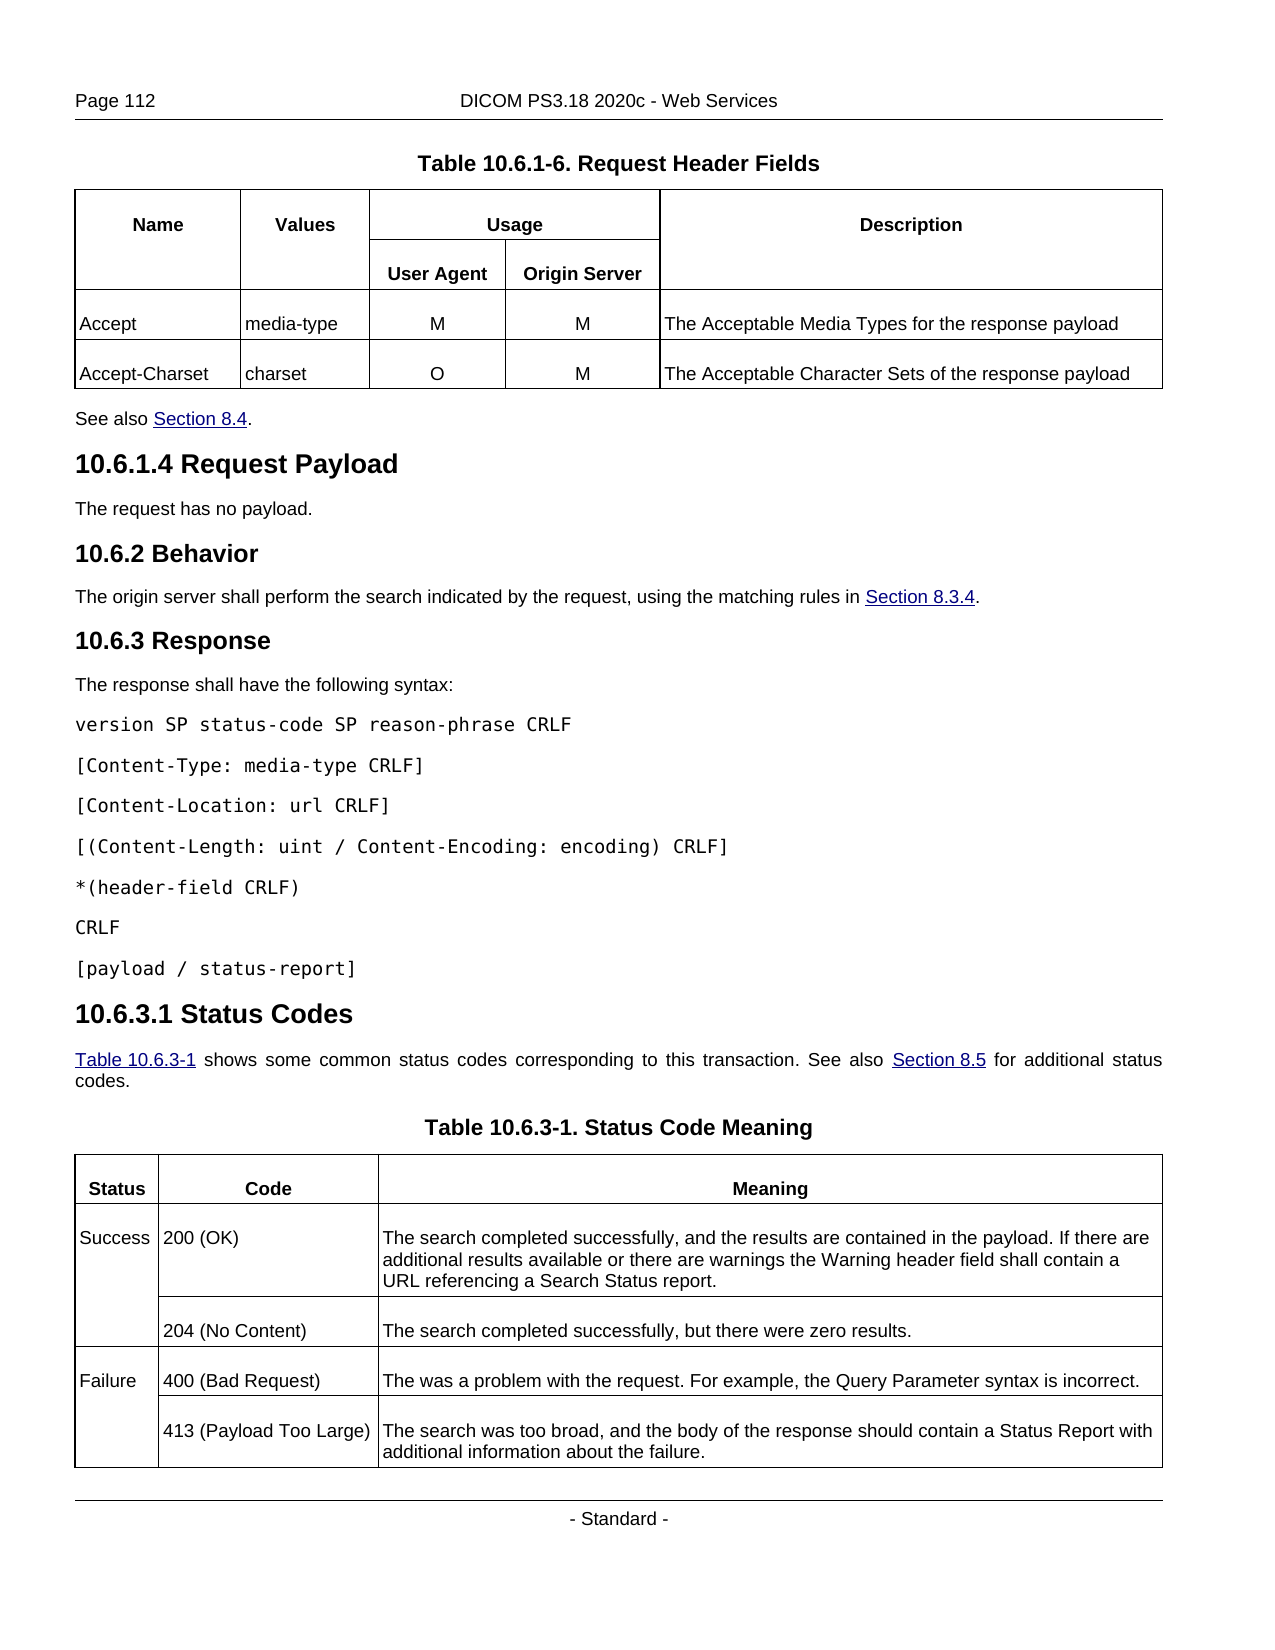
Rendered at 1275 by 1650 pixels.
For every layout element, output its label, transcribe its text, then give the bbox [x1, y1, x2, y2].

table_cell The search was too broad, and the body of the response should contain a Status Report with additional information about the failure. [379, 1396, 1162, 1467]
text 10.6.3.1 Status Codes [75, 998, 1162, 1030]
text 10.6.1.4 Request Payload [75, 448, 1162, 479]
table_cell M [506, 340, 659, 388]
text version SP status-code SP reason-phrase CRLF [75, 714, 1162, 736]
table_cell 200 (OK) [159, 1204, 378, 1296]
text CRLF [75, 917, 1162, 939]
table_cell Accept-Charset [76, 340, 240, 388]
text 10.6.3 Response [75, 626, 1162, 655]
table_header Code [159, 1155, 378, 1203]
table_cell 400 (Bad Request) [159, 1347, 378, 1395]
text Table 10.6.3-1. Status Code Meaning [75, 1114, 1162, 1140]
table_header Status [76, 1155, 158, 1203]
text Table 10.6.1-6. Request Header Fields [75, 150, 1162, 176]
table_cell The search completed successfully, and the results are contained in the payload. If there are additional results available or there are warnings the Warning header field shall contain a URL referencing a Search Status report. [379, 1204, 1162, 1296]
table_cell User Agent [370, 240, 505, 289]
text *(header-field CRLF) [75, 877, 1162, 898]
table_header Meaning [379, 1155, 1162, 1203]
table_header Usage [370, 190, 659, 239]
text [Content-Location: url CRLF] [75, 795, 1162, 817]
text 10.6.2 Behavior [75, 538, 1162, 567]
text [Content-Type: media-type CRLF] [75, 755, 1162, 777]
table_cell charset [241, 340, 369, 388]
text The response shall have the following syntax: [75, 674, 1162, 695]
table_cell Failure [76, 1347, 158, 1467]
table_cell The Acceptable Character Sets of the response payload [661, 340, 1162, 388]
text See also Section 8.4. [75, 408, 1162, 429]
table_header Description [661, 190, 1162, 289]
text [payload / status-report] [75, 958, 1162, 980]
table_header Values [241, 190, 369, 289]
table_cell The Acceptable Media Types for the response payload [661, 290, 1162, 338]
table_header Name [76, 190, 240, 289]
table_cell The was a problem with the request. For example, the Query Parameter syntax is incorrect. [379, 1347, 1162, 1395]
table_cell Success [76, 1204, 158, 1346]
text [(Content-Length: uint / Content-Encoding: encoding) CRLF] [75, 836, 1162, 858]
text The origin server shall perform the search indicated by the request, using the matching rules in Section 8.3.4. [75, 586, 1162, 608]
text Table 10.6.3-1 shows some common status codes corresponding to this transaction. See also Section 8.5 for additional status codes. [75, 1048, 1162, 1092]
table_cell M [370, 290, 505, 338]
table_cell media-type [241, 290, 369, 338]
text The request has no payload. [75, 498, 1162, 520]
table_cell 204 (No Content) [159, 1297, 378, 1346]
table_cell 413 (Payload Too Large) [159, 1396, 378, 1467]
table_cell O [370, 340, 505, 388]
table_cell Accept [76, 290, 240, 338]
table_cell M [506, 290, 659, 338]
table_cell Origin Server [506, 240, 659, 289]
table_cell The search completed successfully, but there were zero results. [379, 1297, 1162, 1346]
